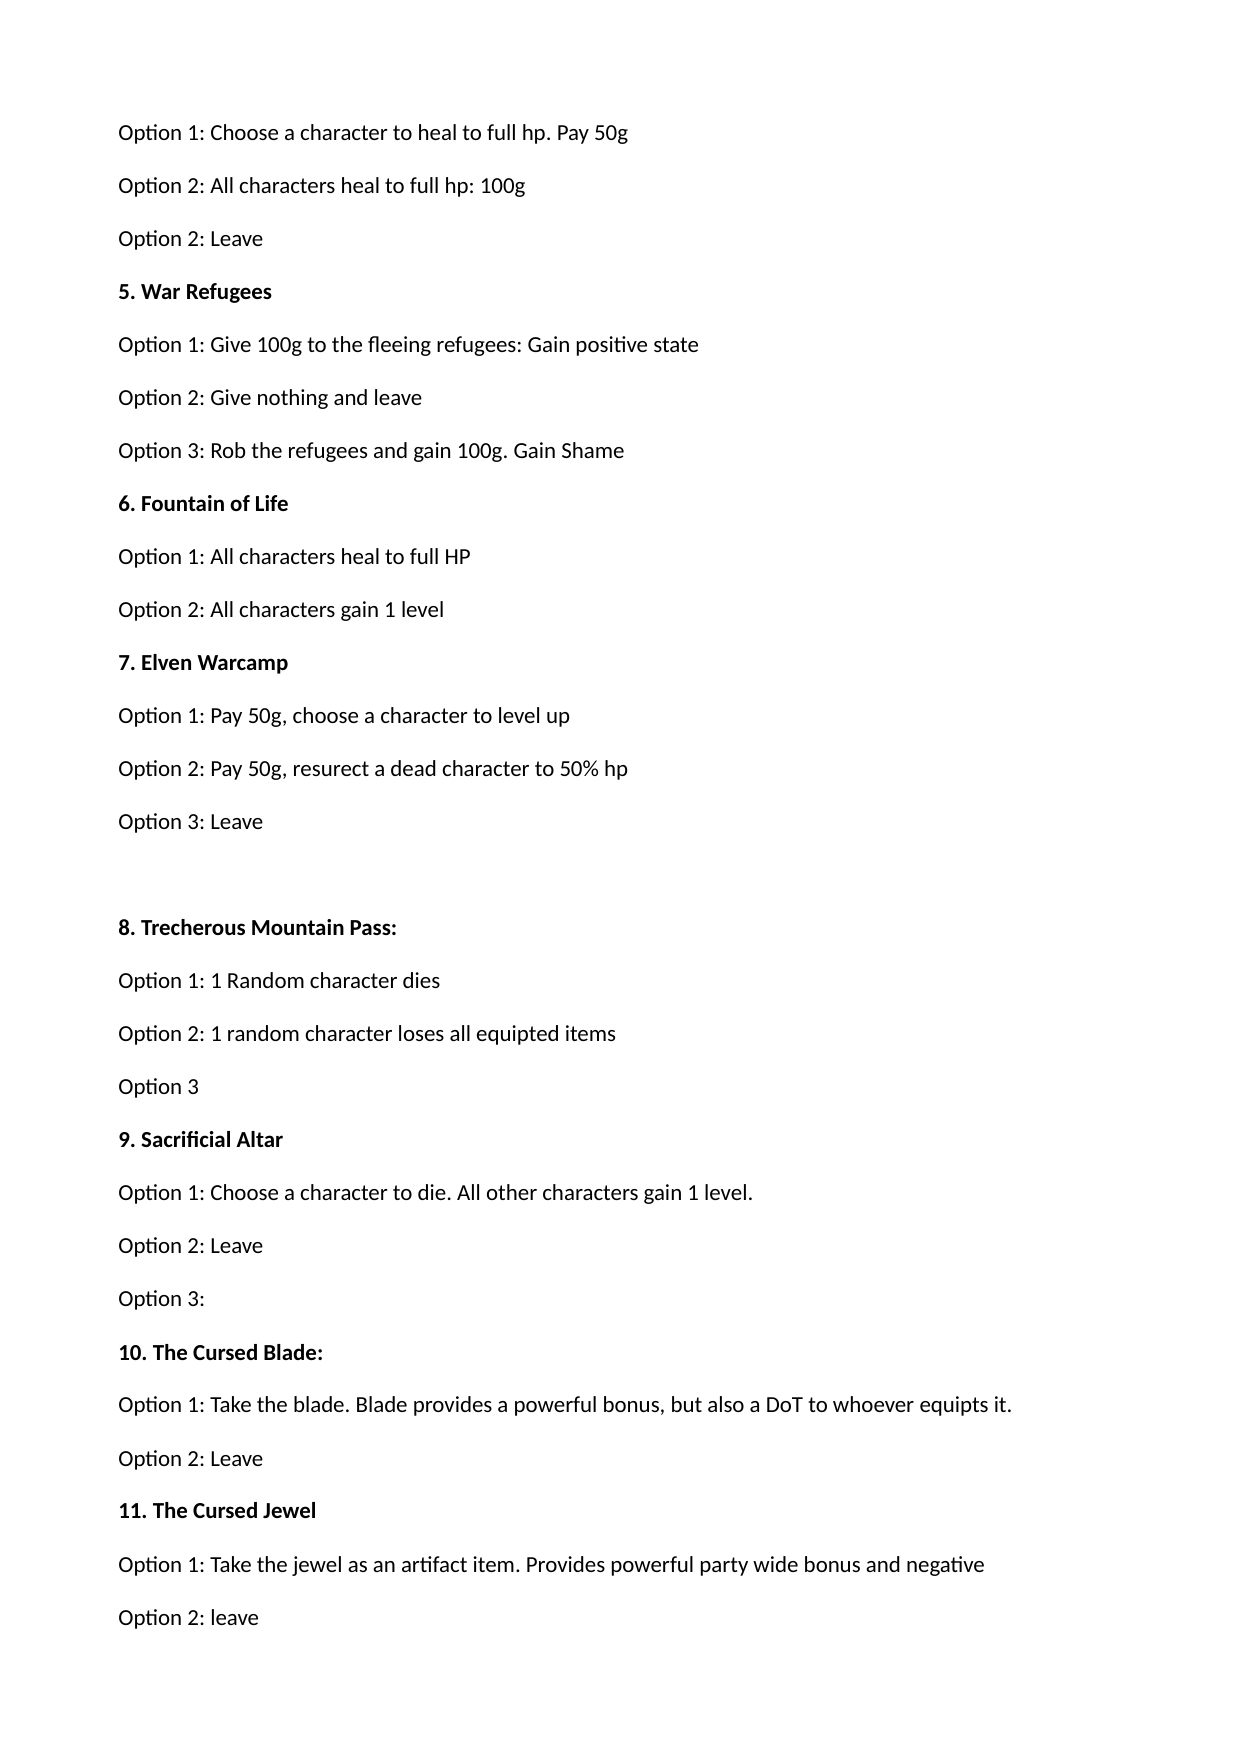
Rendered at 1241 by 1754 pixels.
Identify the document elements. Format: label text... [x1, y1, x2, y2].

text Option 2: Pay 50g, resurect a dead character to 50% hp [118, 754, 1122, 782]
text 11. The Cursed Jewel [118, 1497, 1122, 1525]
text 7. Elven Warcamp [118, 648, 1122, 676]
text Option 2: Leave [118, 1444, 1122, 1472]
text 6. Fountain of Life [118, 489, 1122, 517]
text Option 1: Pay 50g, choose a character to level up [118, 701, 1122, 729]
text Option 3: Leave [118, 807, 1122, 835]
text Option 2: 1 random character loses all equipted items [118, 1019, 1122, 1047]
text Option 1: Choose a character to die. All other characters gain 1 level. [118, 1178, 1122, 1207]
text 8. Trecherous Mountain Pass: [118, 913, 1122, 941]
text Option 3: Rob the refugees and gain 100g. Gain Shame [118, 436, 1122, 464]
text Option 2: Leave [118, 1232, 1122, 1259]
text Option 1: Take the jewel as an artifact item. Provides powerful party wide bonus and negative [118, 1550, 1122, 1578]
text Option 1: 1 Random character dies [118, 966, 1122, 994]
text Option 1: Take the blade. Blade provides a powerful bonus, but also a DoT to whoever equipts it. [118, 1391, 1122, 1419]
text 9. Sacrificial Altar [118, 1126, 1122, 1153]
text Option 1: Choose a character to heal to full hp. Pay 50g [118, 118, 1122, 146]
text Option 2: Leave [118, 224, 1122, 252]
text Option 3 [118, 1072, 1122, 1101]
text Option 1: Give 100g to the fleeing refugees: Gain positive state [118, 330, 1122, 358]
text Option 2: All characters heal to full hp: 100g [118, 171, 1122, 199]
text 5. War Refugees [118, 277, 1122, 305]
text Option 2: Give nothing and leave [118, 383, 1122, 411]
text 10. The Cursed Blade: [118, 1338, 1122, 1366]
text Option 2: leave [118, 1603, 1122, 1631]
text Option 1: All characters heal to full HP [118, 542, 1122, 570]
text Option 3: [118, 1284, 1122, 1313]
text Option 2: All characters gain 1 level [118, 595, 1122, 623]
